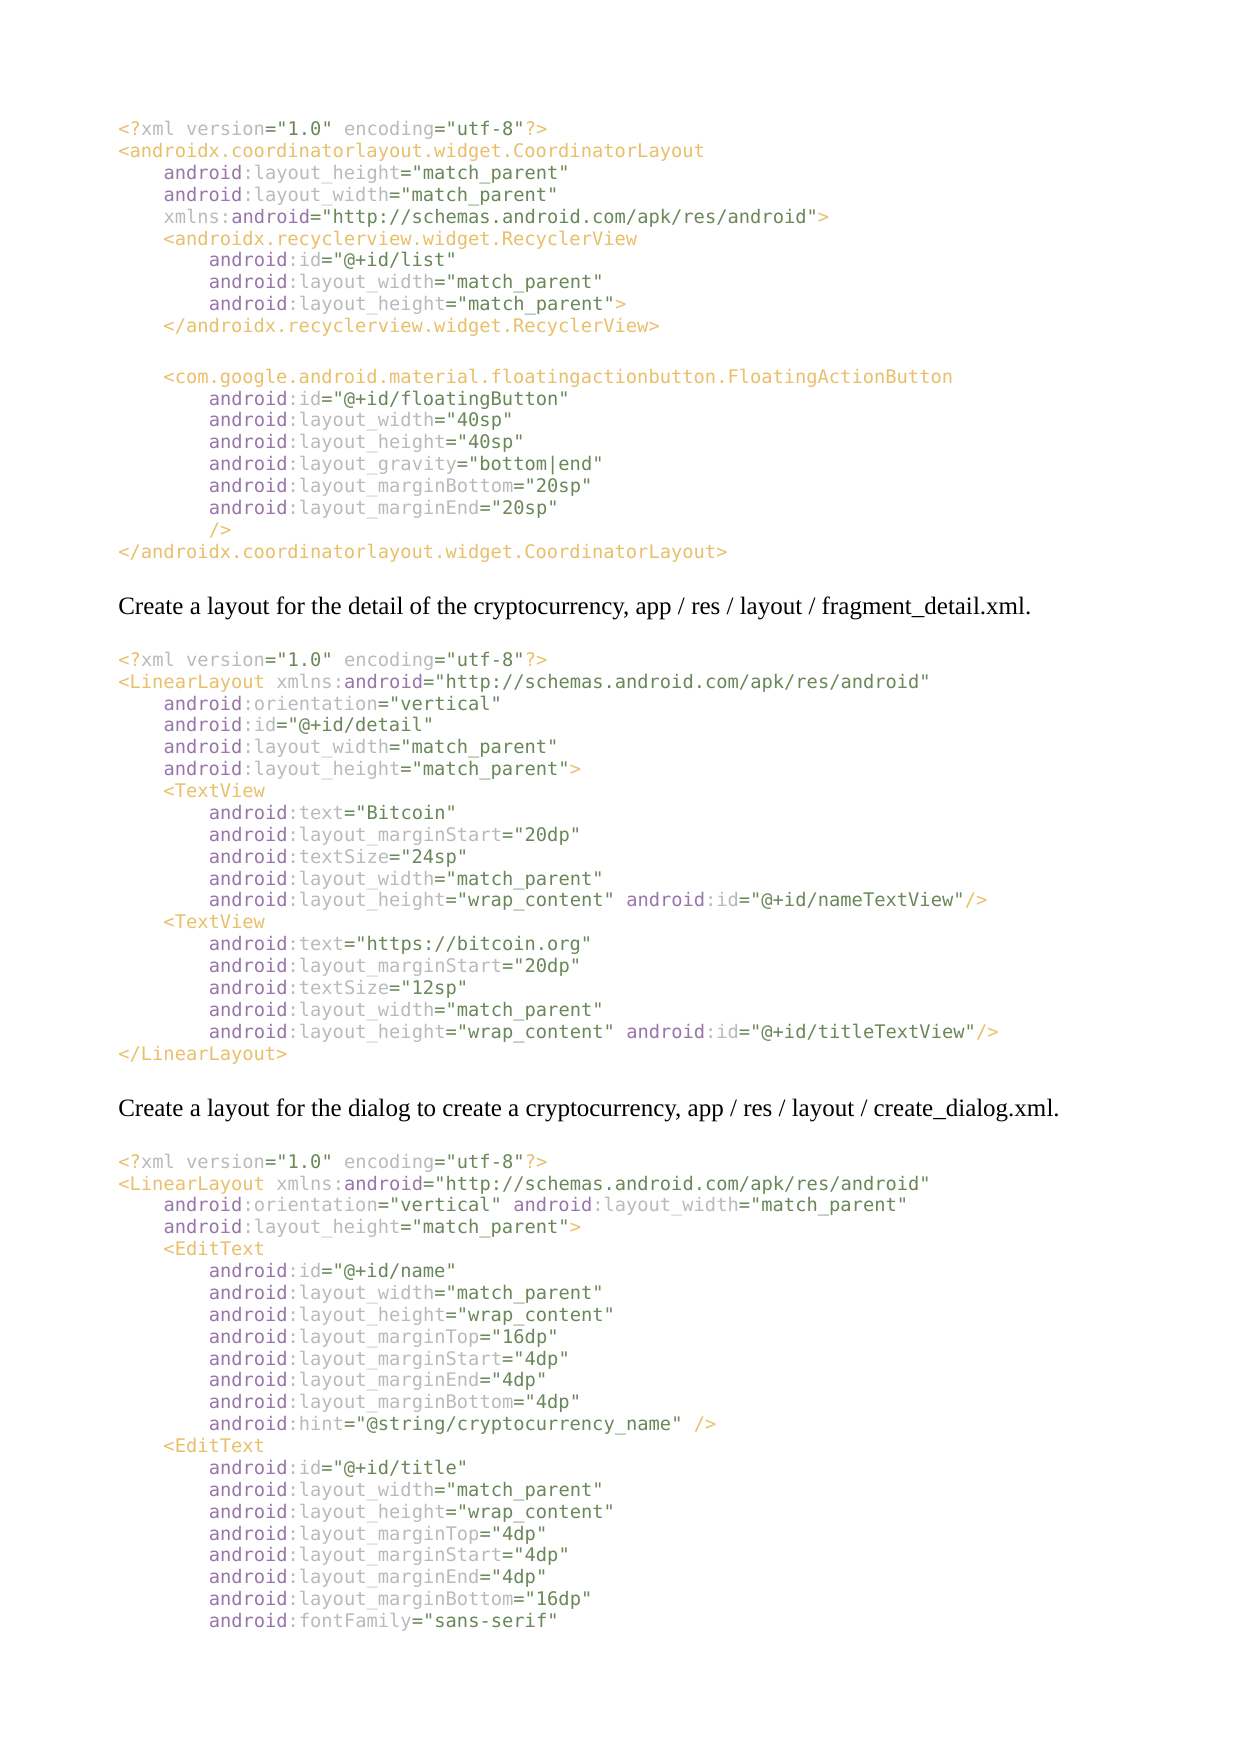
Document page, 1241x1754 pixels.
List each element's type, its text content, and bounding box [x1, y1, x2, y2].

text <?xml version="1.0" encoding="utf-8"?> <androidx.coordinatorlayout.widget.CoordinatorLayout android:layout_height="match_parent" android:layout_width="match_parent" xmlns:android="http://schemas.android.com/apk/res/android"> <androidx.recyclerview.widget.RecyclerView android:id="@+id/list" android:layout_width="match_parent" android:layout_height="match_parent"> </androidx.recyclerview.widget.RecyclerView> <com.google.android.material.floatingactionbutton.FloatingActionButton android:id="@+id/floatingButton" android:layout_width="40sp" android:layout_height="40sp" android:layout_gravity="bottom|end" android:layout_marginBottom="20sp" android:layout_marginEnd="20sp" /> </androidx.coordinatorlayout.widget.CoordinatorLayout> [118, 118, 1122, 562]
text <?xml version="1.0" encoding="utf-8"?> <LinearLayout xmlns:android="http://schemas.android.com/apk/res/android" android:orientation="vertical" android:layout_width="match_parent" android:layout_height="match_parent"> <EditText android:id="@+id/name" android:layout_width="match_parent" android:layout_height="wrap_content" android:layout_marginTop="16dp" android:layout_marginStart="4dp" android:layout_marginEnd="4dp" android:layout_marginBottom="4dp" android:hint="@string/cryptocurrency_name" /> <EditText android:id="@+id/title" android:layout_width="match_parent" android:layout_height="wrap_content" android:layout_marginTop="4dp" android:layout_marginStart="4dp" android:layout_marginEnd="4dp" android:layout_marginBottom="16dp" android:fontFamily="sans-serif" [118, 1151, 1122, 1632]
text <?xml version="1.0" encoding="utf-8"?> <LinearLayout xmlns:android="http://schemas.android.com/apk/res/android" android:orientation="vertical" android:id="@+id/detail" android:layout_width="match_parent" android:layout_height="match_parent"> <TextView android:text="Bitcoin" android:layout_marginStart="20dp" android:textSize="24sp" android:layout_width="match_parent" android:layout_height="wrap_content" android:id="@+id/nameTextView"/> <TextView android:text="https://bitcoin.org" android:layout_marginStart="20dp" android:textSize="12sp" android:layout_width="match_parent" android:layout_height="wrap_content" android:id="@+id/titleTextView"/> </LinearLayout> [118, 649, 1122, 1064]
text Create a layout for the detail of the cryptocurrency, app / res / layout / fragment_detail.xml. [118, 591, 1122, 620]
text Create a layout for the dialog to create a cryptocurrency, app / res / layout / create_dialog.xml. [118, 1093, 1122, 1122]
